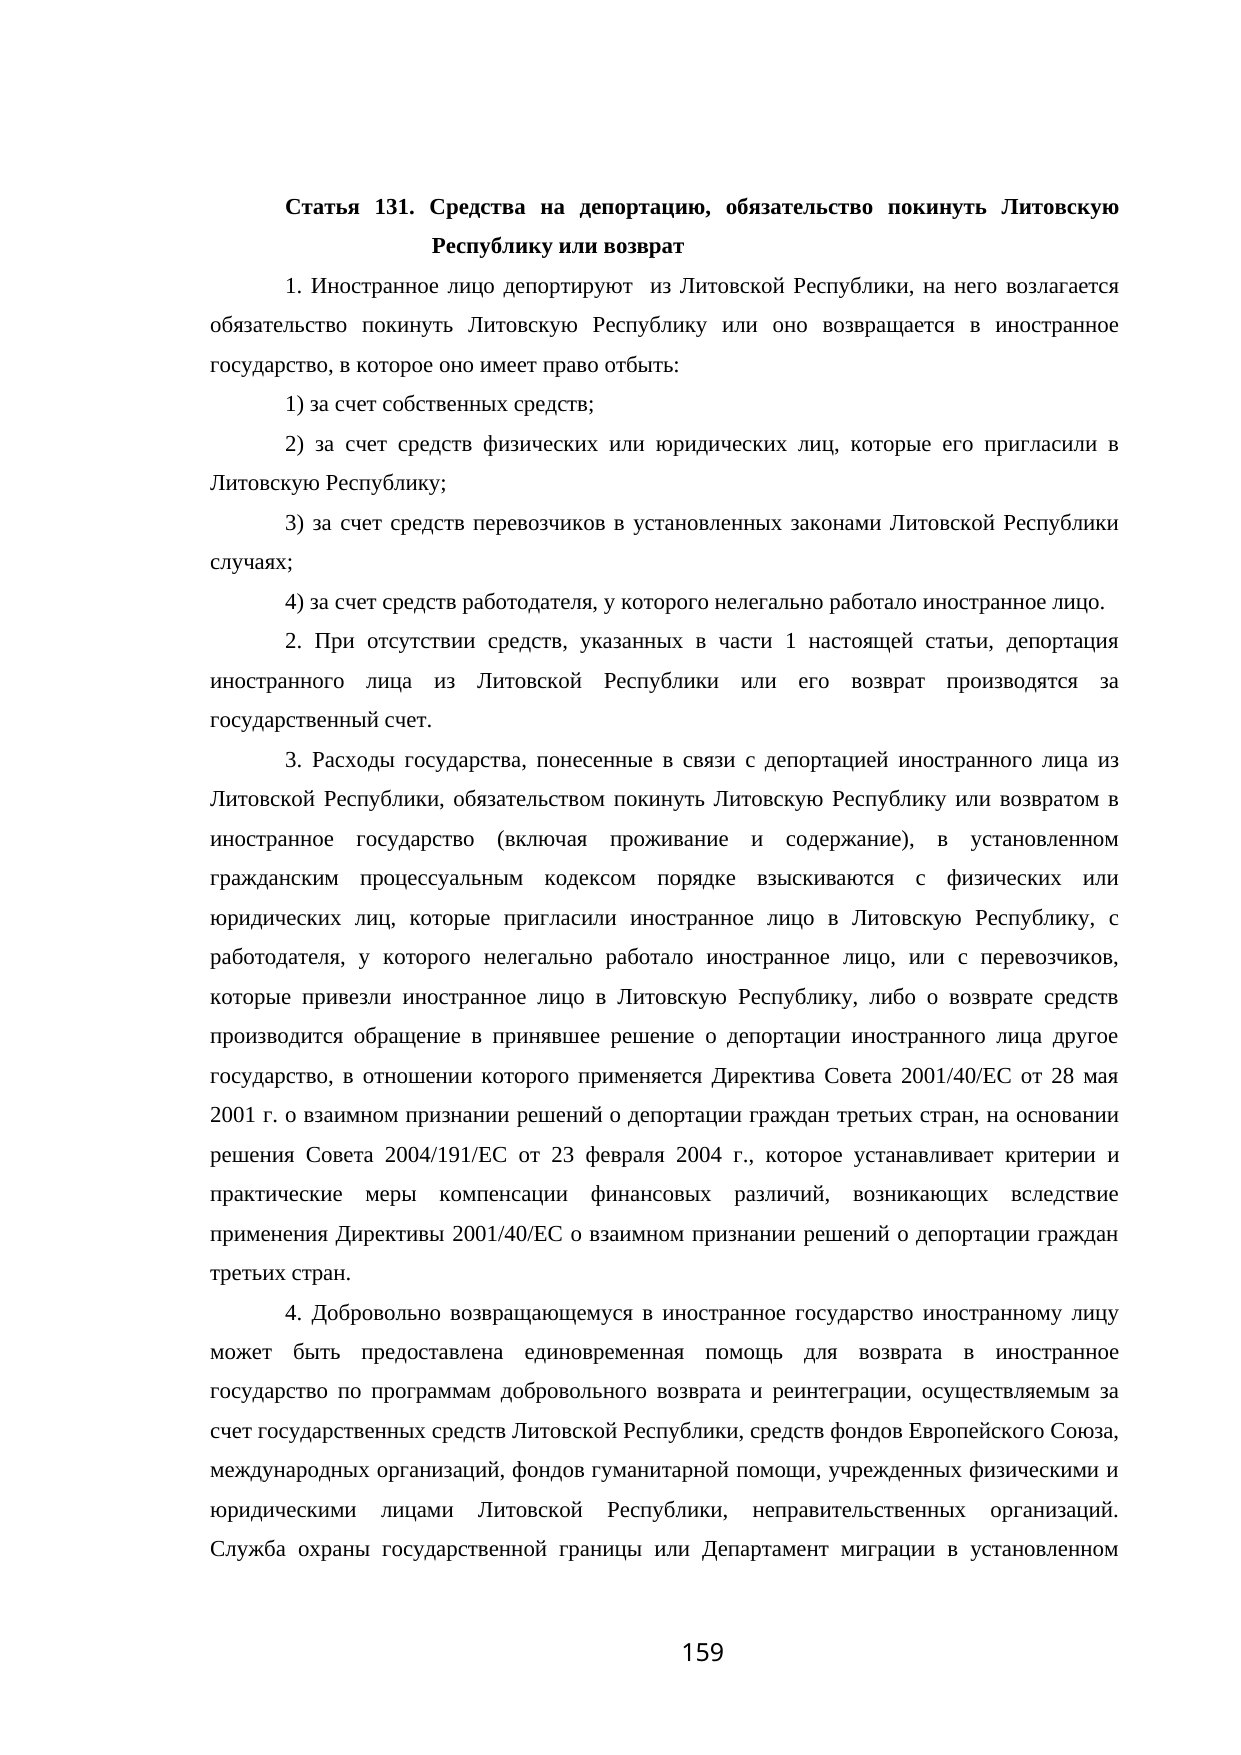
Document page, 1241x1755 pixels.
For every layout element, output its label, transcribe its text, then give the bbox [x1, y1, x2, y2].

text 4) за счет средств работодателя, у которого нелегально работало иностранное лицо. [210, 588, 1120, 614]
text 3. Расходы государства, понесенные в связи с депортацией иностранного лица из Литовской Республики, обязательством покинуть Литовскую Республику или возвратом в иностранное государство (включая проживание и содержание), в установленном гражданским процессуальным кодексом порядке взыскиваются с физических или юридических лиц, которые пригласили иностранное лицо в Литовскую Республику, с работодателя, у которого нелегально работало иностранное лицо, или с перевозчиков, которые привезли иностранное лицо в Литовскую Республику, либо о возврате средств производится обращение в принявшее решение о депортации иностранного лица другое государство, в отношении которого применяется Директива Совета 2001/40/ЕС от 28 мая 2001 г. о взаимном признании решений о депортации граждан третьих стран, на основании решения Совета 2004/191/ЕС от 23 февраля 2004 г., которое устанавливает критерии и практические меры компенсации финансовых различий, возникающих вследствие применения Директивы 2001/40/ЕС о взаимном признании решений о депортации граждан третьих стран. [210, 746, 1120, 1285]
text 1) за счет собственных средств; [210, 391, 1120, 417]
text 3) за счет средств перевозчиков в установленных законами Литовской Республики случаях; [210, 509, 1120, 575]
text 2) за счет средств физических или юридических лиц, которые его пригласили в Литовскую Республику; [210, 430, 1120, 496]
text 4. Добровольно возвращающемуся в иностранное государство иностранному лицу может быть предоставлена единовременная помощь для возврата в иностранное государство по программам добровольного возврата и реинтеграции, осуществляемым за счет государственных средств Литовской Республики, средств фондов Европейского Союза, международных организаций, фондов гуманитарной помощи, учрежденных физическими и юридическими лицами Литовской Республики, неправительственных организаций. Служба охраны государственной границы или Департамент миграции в установленном [210, 1298, 1120, 1562]
text 2. При отсутствии средств, указанных в части 1 настоящей статьи, депортация иностранного лица из Литовской Республики или его возврат производятся за государственный счет. [210, 627, 1120, 733]
text Статья 131. Средства на депортацию, обязательство покинуть Литовскую Республику или возврат [285, 193, 1120, 259]
text 1. Иностранное лицо депортируют из Литовской Республики, на него возлагается обязательство покинуть Литовскую Республику или оно возвращается в иностранное государство, в которое оно имеет право отбыть: [210, 272, 1120, 377]
